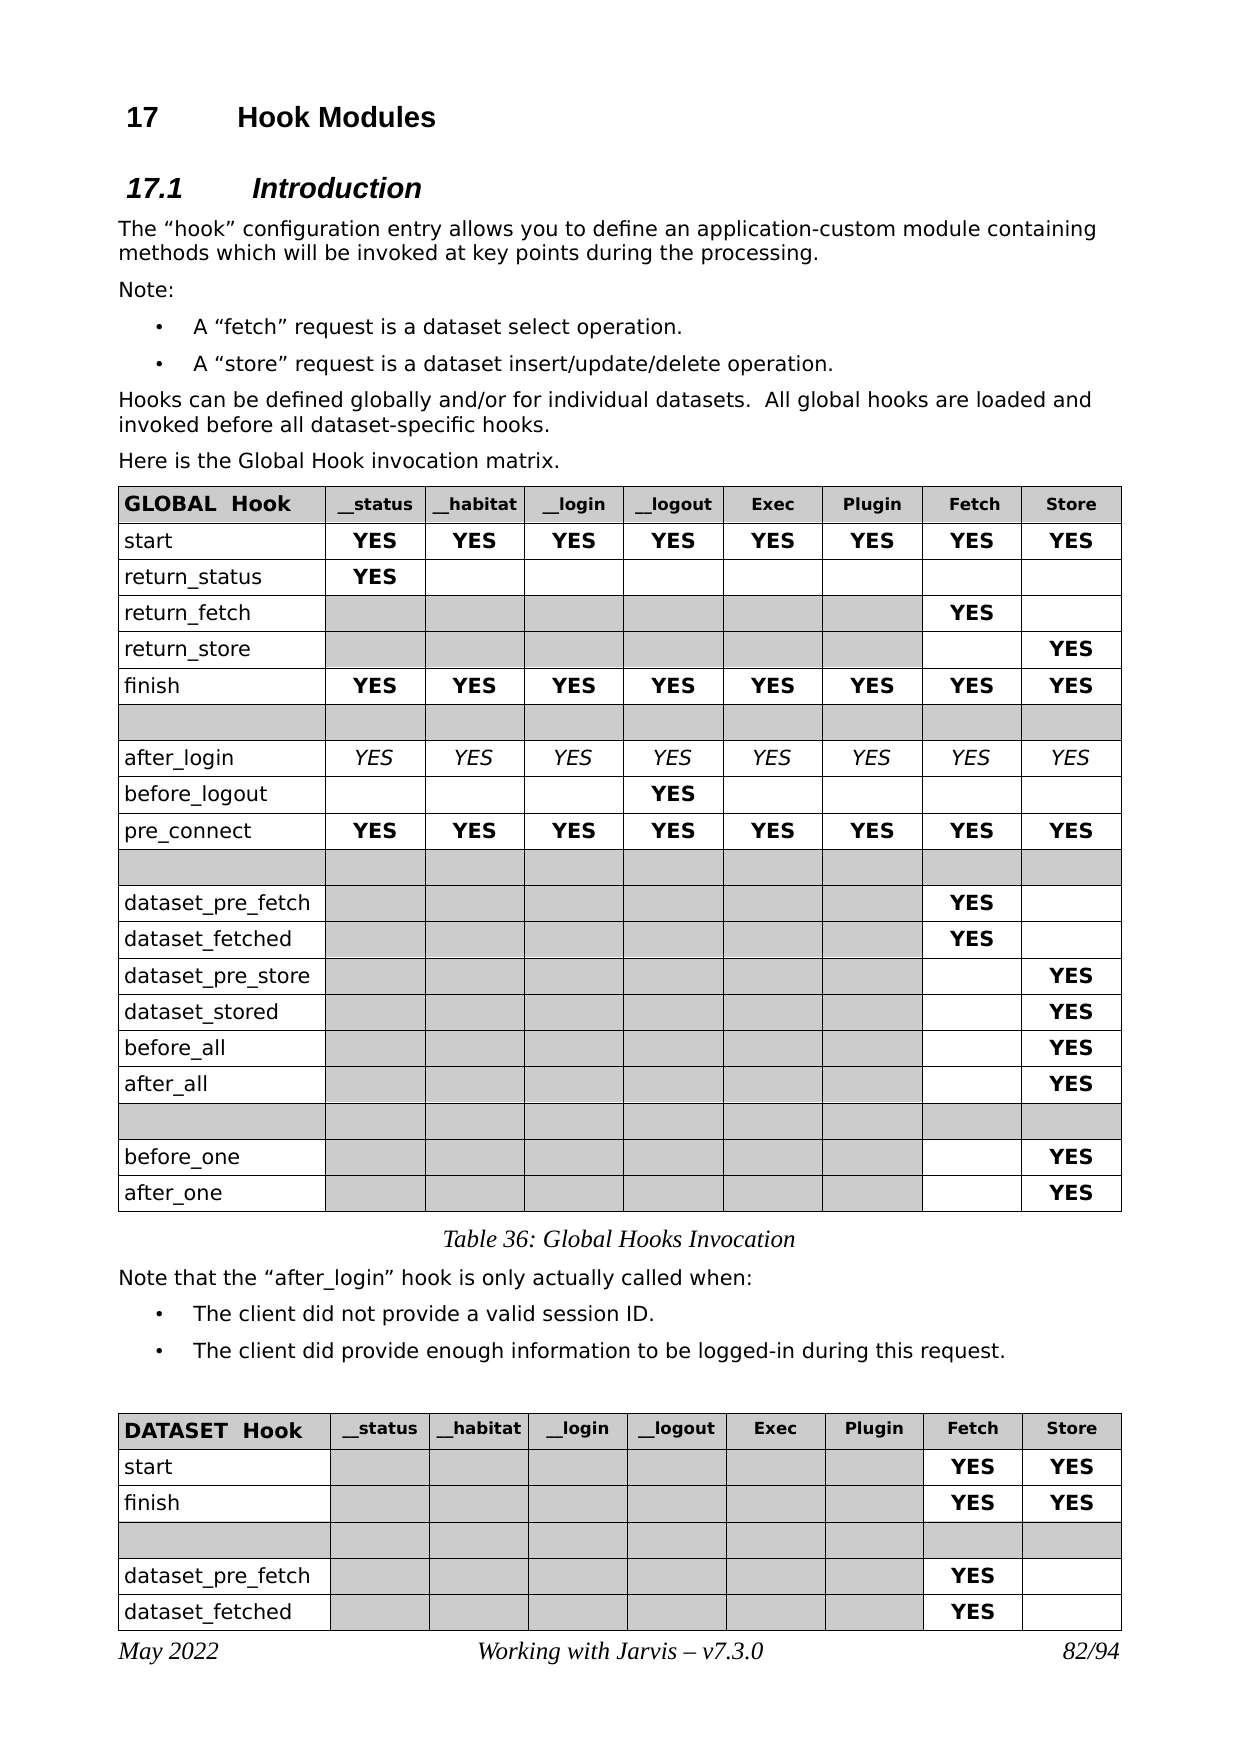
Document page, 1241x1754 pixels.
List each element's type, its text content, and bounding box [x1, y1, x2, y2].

table_cell YES [924, 1559, 1022, 1594]
list The client did provide enough information to be logged-in during this request. [156, 1339, 1122, 1363]
table_cell [823, 850, 922, 885]
table_cell [326, 705, 425, 740]
table_cell YES [923, 524, 1021, 559]
table_cell [1023, 1559, 1121, 1594]
table_cell [727, 1559, 825, 1594]
table_cell [724, 777, 822, 812]
table_cell [923, 850, 1021, 885]
table_cell YES [525, 741, 623, 776]
table_cell [529, 1595, 627, 1630]
table_cell [624, 1176, 723, 1211]
table_cell [823, 777, 922, 812]
table_cell [525, 995, 623, 1030]
table_cell [823, 1067, 922, 1102]
table_cell [426, 959, 524, 994]
table_cell [724, 705, 822, 740]
table_cell [724, 1031, 822, 1066]
table_cell YES [1022, 814, 1121, 849]
table_cell return_fetch [119, 596, 325, 631]
table_cell [826, 1523, 923, 1558]
table_header GLOBAL Hook [119, 487, 325, 522]
table_cell YES [326, 814, 425, 849]
table_cell [525, 705, 623, 740]
table_cell YES [724, 741, 822, 776]
table_cell [727, 1486, 825, 1521]
table_cell [823, 1176, 922, 1211]
table_header __login [525, 487, 623, 522]
table_cell [525, 777, 623, 812]
table_header __status [331, 1414, 429, 1449]
table_cell [1022, 560, 1121, 595]
table_cell YES [624, 741, 723, 776]
table_cell [326, 1031, 425, 1066]
table_cell [624, 1067, 723, 1102]
table_cell YES [823, 669, 922, 704]
table_cell [1022, 850, 1121, 885]
table_cell [823, 1140, 922, 1175]
table_cell YES [923, 922, 1021, 957]
table_cell [628, 1559, 726, 1594]
table_cell [826, 1595, 923, 1630]
table_cell YES [1022, 1140, 1121, 1175]
table_cell [326, 777, 425, 812]
text Note: [118, 278, 1122, 302]
table_cell [525, 1140, 623, 1175]
table_cell [1022, 922, 1121, 957]
table_cell [430, 1559, 528, 1594]
table_cell [624, 959, 723, 994]
table_cell after_all [119, 1067, 325, 1102]
table_cell [426, 850, 524, 885]
table_header __habitat [430, 1414, 528, 1449]
subtitle Hook Modules [118, 100, 1122, 133]
table_header __logout [628, 1414, 726, 1449]
table_header __logout [624, 487, 723, 522]
table_cell YES [426, 669, 524, 704]
table_cell YES [426, 524, 524, 559]
table_cell [823, 596, 922, 631]
table_cell YES [1022, 1176, 1121, 1211]
table_header __login [529, 1414, 627, 1449]
table_cell [923, 1176, 1021, 1211]
table_cell YES [326, 741, 425, 776]
table_cell [826, 1486, 923, 1521]
table_cell before_logout [119, 777, 325, 812]
table_cell [823, 959, 922, 994]
table_cell [326, 596, 425, 631]
table_cell [823, 995, 922, 1030]
table_cell [525, 1104, 623, 1139]
table_cell finish [119, 1486, 330, 1521]
table_cell [923, 995, 1021, 1030]
table_cell dataset_pre_store [119, 959, 325, 994]
table_cell [628, 1450, 726, 1485]
table_cell [727, 1523, 825, 1558]
table_cell [624, 1104, 723, 1139]
table_cell [430, 1595, 528, 1630]
table_cell start [119, 524, 325, 559]
table_cell [529, 1450, 627, 1485]
table_cell [119, 705, 325, 740]
table_cell YES [326, 560, 425, 595]
table_cell [525, 922, 623, 957]
table_cell [525, 560, 623, 595]
table_cell YES [1022, 995, 1121, 1030]
table_cell YES [1022, 1067, 1121, 1102]
table_cell [724, 1176, 822, 1211]
table_cell YES [923, 886, 1021, 921]
table_cell [426, 922, 524, 957]
table_cell pre_connect [119, 814, 325, 849]
table_cell YES [426, 814, 524, 849]
text Hooks can be defined globally and/or for individual datasets. All global hooks are loaded and invoked before all dataset-specific hooks. [118, 388, 1122, 437]
table_cell [923, 959, 1021, 994]
table_cell [826, 1450, 923, 1485]
table_header Exec [727, 1414, 825, 1449]
table_cell [331, 1559, 429, 1594]
table_cell after_login [119, 741, 325, 776]
table_header DATASET Hook [119, 1414, 330, 1449]
table_cell YES [1022, 1031, 1121, 1066]
table_cell dataset_pre_fetch [119, 886, 325, 921]
table_cell [426, 1176, 524, 1211]
table_cell dataset_stored [119, 995, 325, 1030]
table_cell [426, 777, 524, 812]
table_cell [724, 959, 822, 994]
table_cell YES [1022, 741, 1121, 776]
table_cell [426, 1104, 524, 1139]
table_cell YES [1023, 1450, 1121, 1485]
table_cell [628, 1523, 726, 1558]
table_cell YES [1022, 524, 1121, 559]
table_cell YES [1022, 632, 1121, 667]
table_cell [624, 596, 723, 631]
table_cell YES [1023, 1486, 1121, 1521]
table_cell YES [823, 524, 922, 559]
table_cell [624, 1140, 723, 1175]
table_cell [525, 850, 623, 885]
table_cell [525, 632, 623, 667]
text Here is the Global Hook invocation matrix. [118, 449, 1122, 474]
table_header Fetch [923, 487, 1021, 522]
table_cell [331, 1595, 429, 1630]
table_cell [724, 596, 822, 631]
subtitle Introduction [118, 171, 1122, 204]
list A “fetch” request is a dataset select operation. [156, 315, 1122, 339]
table_cell [426, 632, 524, 667]
table_cell YES [326, 669, 425, 704]
table_cell [823, 886, 922, 921]
table_cell YES [525, 814, 623, 849]
table_cell [923, 705, 1021, 740]
table_cell [923, 1031, 1021, 1066]
table_cell dataset_pre_fetch [119, 1559, 330, 1594]
table_cell YES [624, 777, 723, 812]
table_cell YES [924, 1595, 1022, 1630]
table_cell [426, 596, 524, 631]
table_cell [823, 705, 922, 740]
text The “hook” configuration entry allows you to define an application-custom module containing methods which will be invoked at key points during the processing. [118, 217, 1122, 266]
table_cell [923, 1104, 1021, 1139]
table_header Exec [724, 487, 822, 522]
table_cell [525, 959, 623, 994]
table_cell finish [119, 669, 325, 704]
table_cell [724, 1067, 822, 1102]
table_cell [326, 995, 425, 1030]
table_cell [823, 560, 922, 595]
table_cell YES [923, 814, 1021, 849]
table_cell [326, 922, 425, 957]
table_cell [426, 1031, 524, 1066]
table_cell [823, 922, 922, 957]
table_cell [119, 850, 325, 885]
table_cell [1023, 1595, 1121, 1630]
table_cell start [119, 1450, 330, 1485]
table_cell [624, 560, 723, 595]
table_cell YES [426, 741, 524, 776]
table_cell [624, 705, 723, 740]
table_cell [1022, 705, 1121, 740]
table_cell [326, 632, 425, 667]
table_cell [923, 560, 1021, 595]
table_cell YES [923, 596, 1021, 631]
table_cell [624, 995, 723, 1030]
table_cell [624, 922, 723, 957]
table_cell YES [923, 741, 1021, 776]
table_cell [923, 632, 1021, 667]
table_cell [923, 777, 1021, 812]
table_cell [331, 1450, 429, 1485]
table_cell [529, 1486, 627, 1521]
table_cell [724, 1104, 822, 1139]
table_cell [724, 922, 822, 957]
table_cell [724, 560, 822, 595]
table_cell YES [724, 524, 822, 559]
table_cell YES [823, 741, 922, 776]
table_cell after_one [119, 1176, 325, 1211]
table_cell [331, 1523, 429, 1558]
table_cell [426, 1067, 524, 1102]
table_cell [826, 1559, 923, 1594]
table_cell YES [624, 524, 723, 559]
table_header __habitat [426, 487, 524, 522]
table_cell YES [624, 669, 723, 704]
table_cell [529, 1523, 627, 1558]
table_cell YES [525, 524, 623, 559]
table_cell [823, 1104, 922, 1139]
table_cell [525, 1176, 623, 1211]
table_cell [326, 959, 425, 994]
table_cell [628, 1486, 726, 1521]
table_cell [525, 596, 623, 631]
table_cell dataset_fetched [119, 922, 325, 957]
table_cell [426, 995, 524, 1030]
table_cell [426, 560, 524, 595]
table_cell before_one [119, 1140, 325, 1175]
table_cell [628, 1595, 726, 1630]
table_cell [326, 1067, 425, 1102]
table_cell [724, 886, 822, 921]
table_cell [525, 1031, 623, 1066]
table_header __status [326, 487, 425, 522]
table_cell [1022, 777, 1121, 812]
table_cell [525, 1067, 623, 1102]
table_cell return_status [119, 560, 325, 595]
table_cell [624, 1031, 723, 1066]
table_cell [326, 1104, 425, 1139]
table_cell [624, 886, 723, 921]
table_cell [426, 1140, 524, 1175]
table_cell [529, 1559, 627, 1594]
table_cell [724, 1140, 822, 1175]
table_cell [624, 632, 723, 667]
table_cell [426, 886, 524, 921]
table_cell YES [823, 814, 922, 849]
table_cell [119, 1523, 330, 1558]
table_cell YES [924, 1450, 1022, 1485]
table_cell [1022, 1104, 1121, 1139]
table_cell before_all [119, 1031, 325, 1066]
table_cell YES [624, 814, 723, 849]
table_cell [326, 1176, 425, 1211]
table_cell [924, 1523, 1022, 1558]
table_header Fetch [924, 1414, 1022, 1449]
table_cell [430, 1486, 528, 1521]
table_cell [331, 1486, 429, 1521]
table_cell [823, 632, 922, 667]
table_cell [727, 1450, 825, 1485]
table_cell [430, 1523, 528, 1558]
table_cell dataset_fetched [119, 1595, 330, 1630]
table_cell return_store [119, 632, 325, 667]
table_cell [326, 850, 425, 885]
table_header Store [1023, 1414, 1121, 1449]
list The client did not provide a valid session ID. [156, 1302, 1122, 1327]
table_cell [119, 1104, 325, 1139]
table_cell [1022, 886, 1121, 921]
table_cell [430, 1450, 528, 1485]
table_cell [724, 850, 822, 885]
list A “store” request is a dataset insert/update/delete operation. [156, 352, 1122, 376]
table_cell [823, 1031, 922, 1066]
table_cell [923, 1140, 1021, 1175]
table_cell [1023, 1523, 1121, 1558]
table_cell YES [326, 524, 425, 559]
table_cell [326, 886, 425, 921]
table_cell [724, 995, 822, 1030]
text Note that the “after_login” hook is only actually called when: [118, 1266, 1122, 1290]
table_cell [525, 886, 623, 921]
text Table 36: Global Hooks Invocation [118, 1224, 1122, 1253]
table_header Plugin [823, 487, 922, 522]
table_cell [326, 1140, 425, 1175]
table_cell [923, 1067, 1021, 1102]
table_cell YES [924, 1486, 1022, 1521]
table_cell YES [1022, 669, 1121, 704]
table_cell YES [525, 669, 623, 704]
table_cell YES [724, 814, 822, 849]
table_header Store [1022, 487, 1121, 522]
table_cell [426, 705, 524, 740]
table_cell YES [1022, 959, 1121, 994]
table_cell YES [724, 669, 822, 704]
table_cell YES [923, 669, 1021, 704]
table_cell [727, 1595, 825, 1630]
table_cell [724, 632, 822, 667]
table_header Plugin [826, 1414, 923, 1449]
table_cell [1022, 596, 1121, 631]
table_cell [624, 850, 723, 885]
